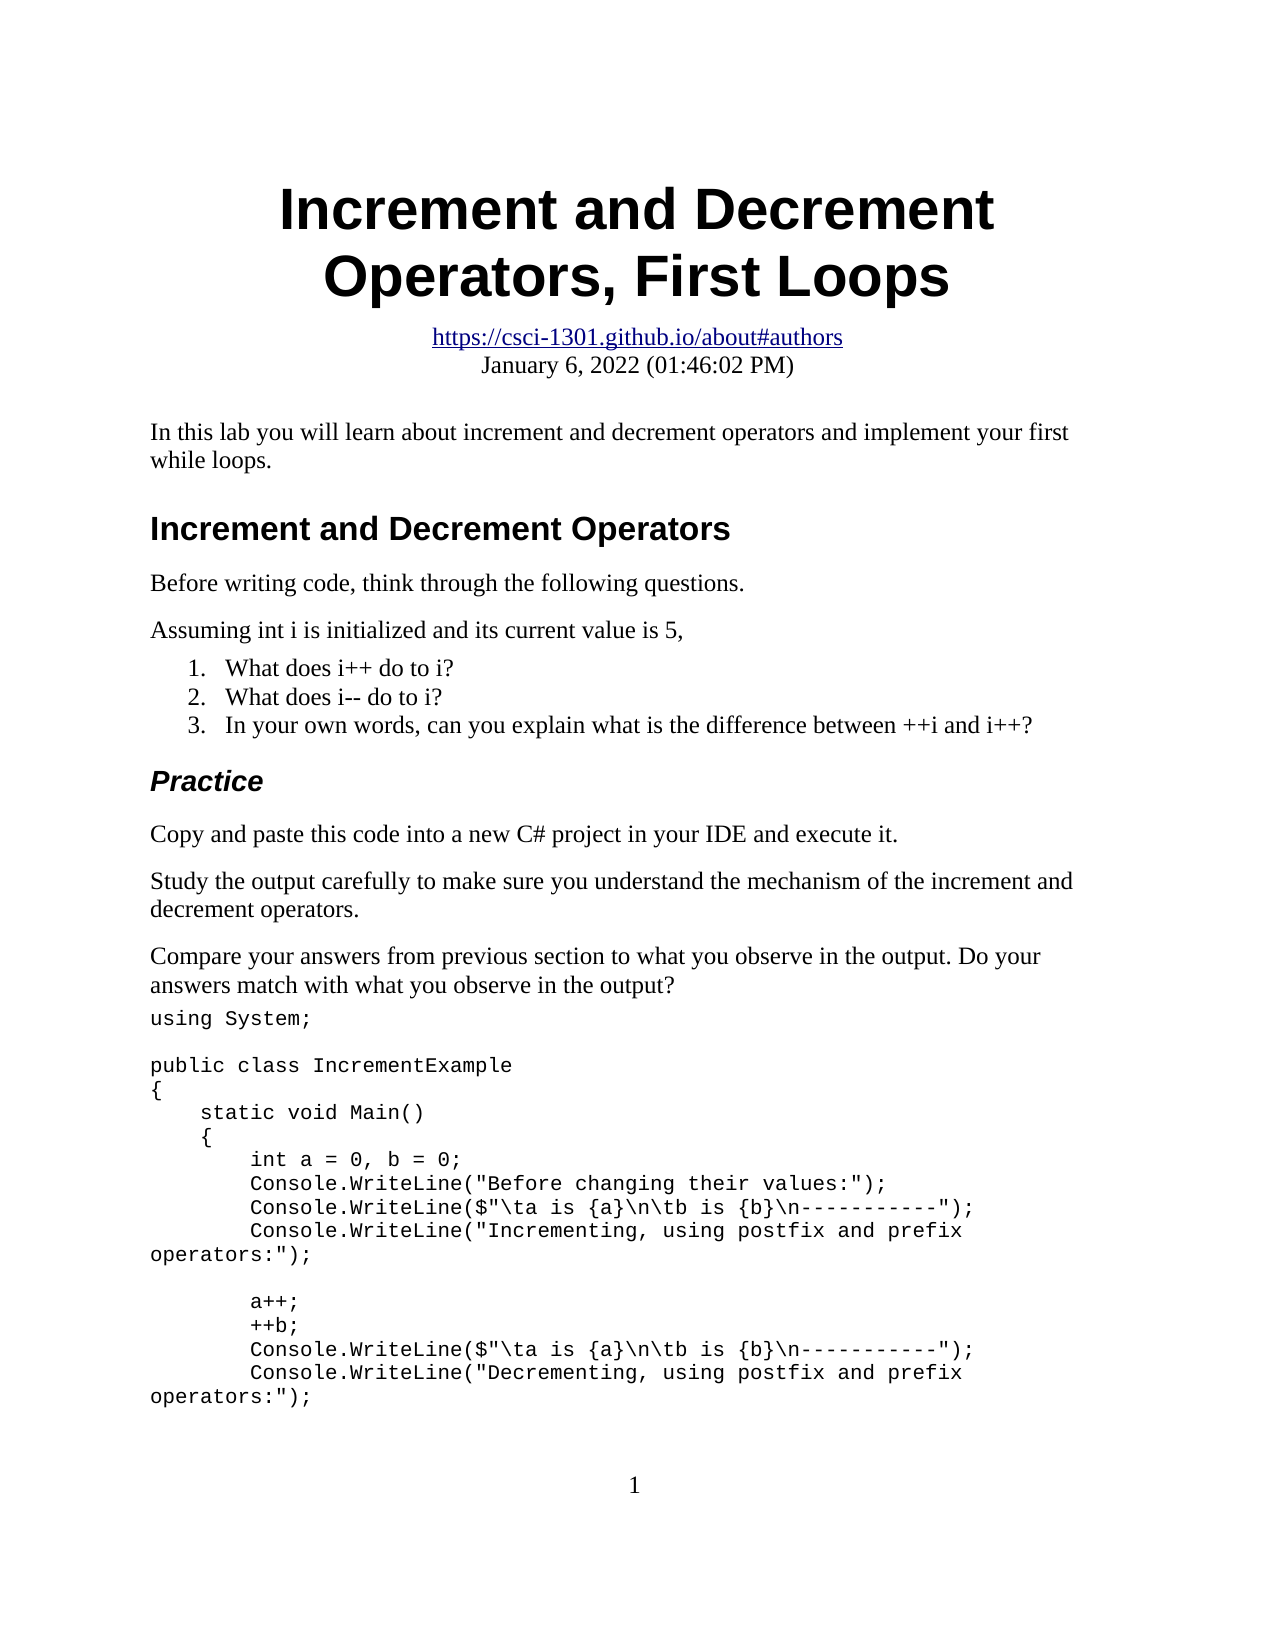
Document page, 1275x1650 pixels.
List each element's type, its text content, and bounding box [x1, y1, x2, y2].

text a++; [150, 1291, 1125, 1315]
text { [150, 1126, 1125, 1149]
list In your own words, can you explain what is the difference between ++i and i++? [187, 710, 1125, 739]
text Assuming int i is initialized and its current value is 5, [150, 615, 1125, 644]
text using System; [150, 1008, 1125, 1031]
text Copy and paste this code into a new C# project in your IDE and execute it. [150, 819, 1125, 848]
text Console.WriteLine("Decrementing, using postfix and prefix operators:"); [150, 1362, 1125, 1409]
text public class IncrementExample [150, 1055, 1125, 1078]
text Console.WriteLine("Incrementing, using postfix and prefix operators:"); [150, 1220, 1125, 1268]
list What does i-- do to i? [187, 682, 1125, 710]
text https://csci-1301.github.io/about#authors [150, 322, 1125, 350]
text Console.WriteLine("Before changing their values:"); [150, 1173, 1125, 1197]
text January 6, 2022 (01:46:02 PM) [150, 350, 1125, 379]
text { [150, 1078, 1125, 1102]
text Console.WriteLine($"\ta is {a}\n\tb is {b}\n-----------"); [150, 1197, 1125, 1220]
text In this lab you will learn about increment and decrement operators and implement your first while loops. [150, 417, 1125, 474]
subtitle Practice [150, 764, 1125, 798]
text static void Main() [150, 1102, 1125, 1126]
subtitle Increment and Decrement Operators [150, 508, 1125, 547]
text ++b; [150, 1315, 1125, 1339]
title Increment and Decrement Operators, First Loops [150, 175, 1125, 309]
list What does i++ do to i? [187, 653, 1125, 682]
text int a = 0, b = 0; [150, 1149, 1125, 1173]
text Before writing code, think through the following questions. [150, 568, 1125, 597]
text Compare your answers from previous section to what you observe in the output. Do your answers match with what you observe in the output? [150, 941, 1125, 999]
text Console.WriteLine($"\ta is {a}\n\tb is {b}\n-----------"); [150, 1339, 1125, 1362]
text Study the output carefully to make sure you understand the mechanism of the increment and decrement operators. [150, 866, 1125, 923]
